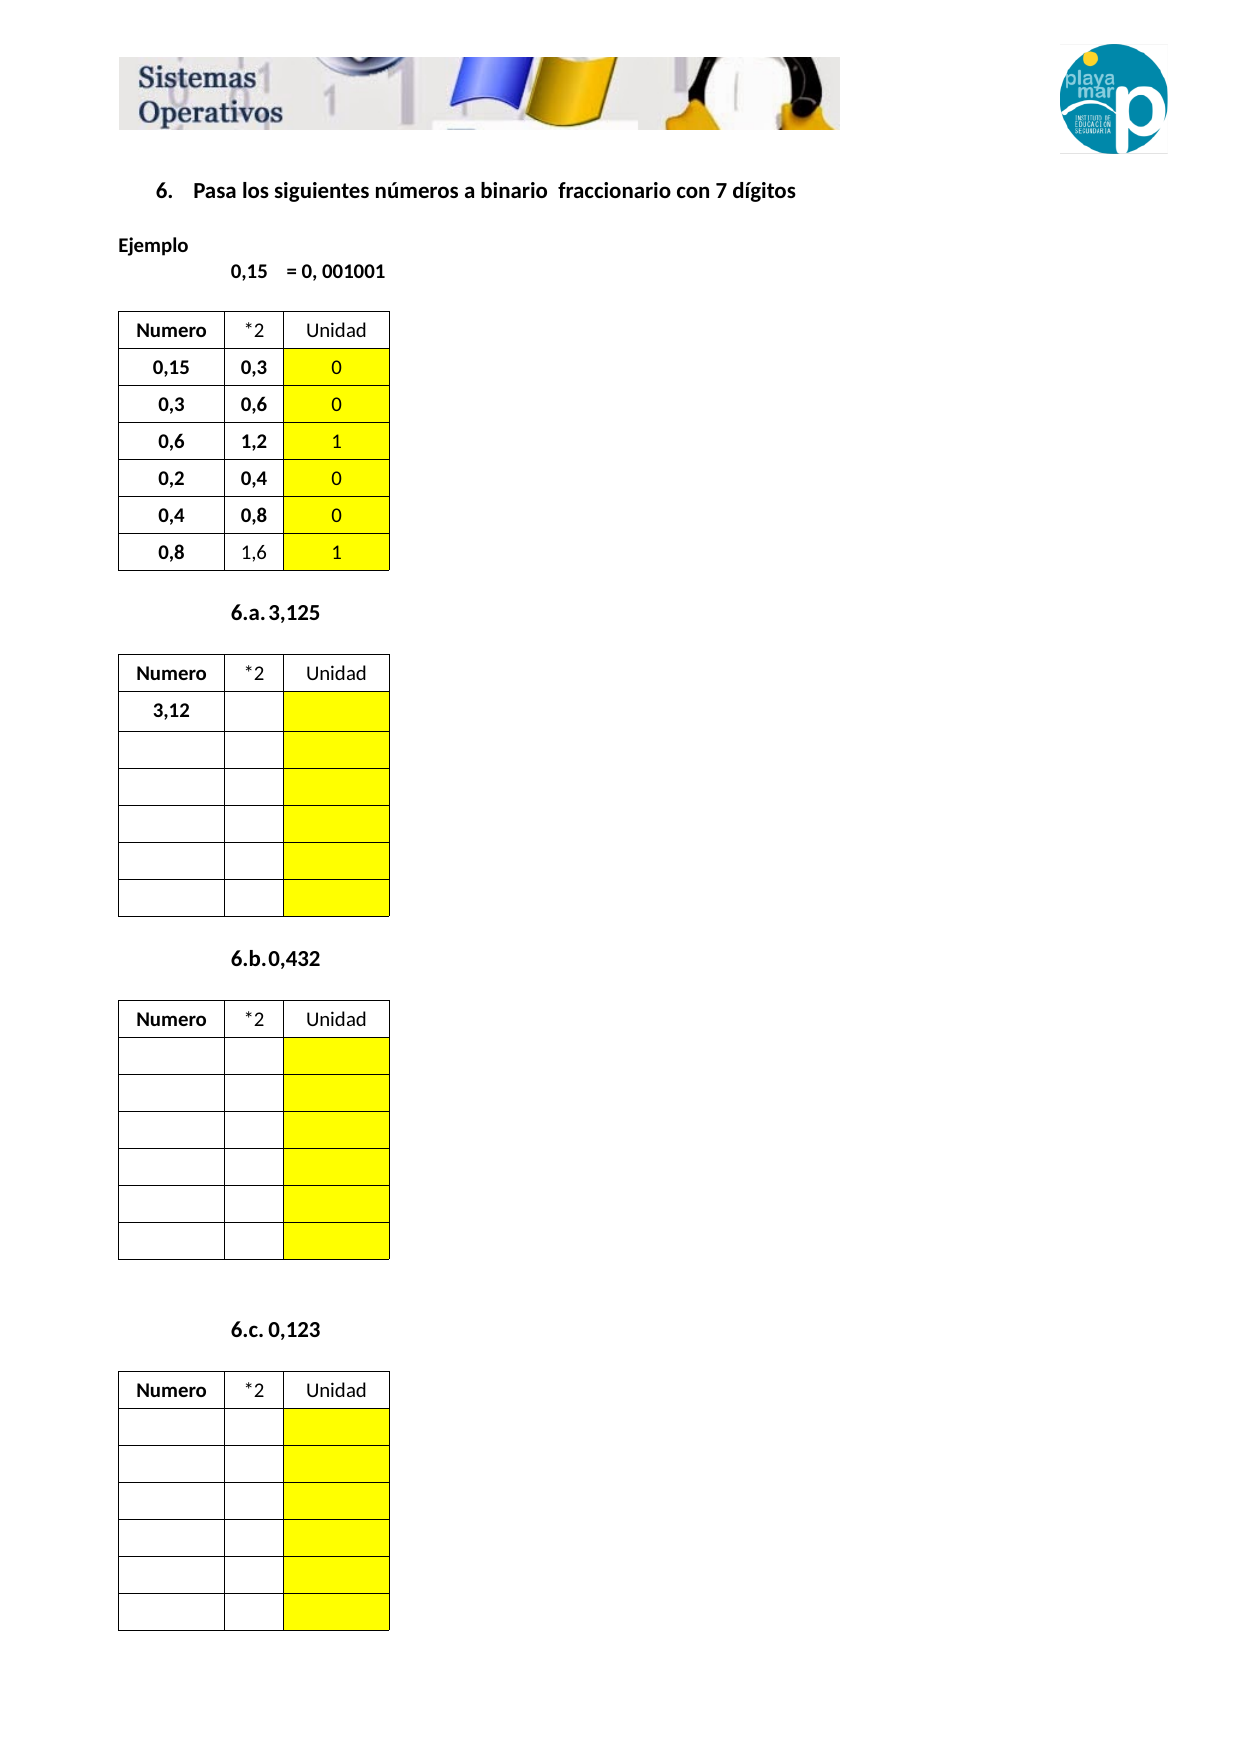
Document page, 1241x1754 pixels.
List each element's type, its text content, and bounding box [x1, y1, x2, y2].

table_cell [119, 1483, 224, 1519]
picture [1124, 44, 1168, 85]
table_cell 1,2 [225, 423, 283, 459]
table_cell 0,3 [225, 349, 283, 385]
picture [1115, 87, 1168, 154]
table_cell 0,6 [119, 423, 224, 459]
table_cell [225, 1149, 283, 1185]
table_cell [284, 880, 389, 916]
table_cell 0,3 [119, 386, 224, 422]
table_cell 1,6 [225, 534, 283, 570]
list Pasa los siguientes números a binario fraccionario con 7 dígitos [156, 176, 1122, 204]
list 0,432 [231, 944, 1122, 972]
table_cell [119, 806, 224, 842]
table_cell 0 [284, 497, 389, 533]
table_cell [225, 1112, 283, 1148]
table_cell [225, 843, 283, 879]
table_cell [119, 843, 224, 879]
table_cell [284, 806, 389, 842]
picture [1095, 75, 1103, 90]
table_cell [225, 1446, 283, 1482]
table_cell [284, 1483, 389, 1519]
table_cell [225, 732, 283, 768]
table_cell [119, 880, 224, 916]
table_cell [119, 1112, 224, 1148]
table_cell [119, 1409, 224, 1445]
table_cell [119, 732, 224, 768]
table_cell [284, 732, 389, 768]
table_header Numero [119, 312, 224, 348]
table_cell 3,12 [119, 692, 224, 731]
table_cell [225, 1223, 283, 1259]
table_cell [225, 1557, 283, 1593]
table_header Unidad [284, 1372, 389, 1408]
table_cell [284, 1520, 389, 1556]
table_cell [119, 1223, 224, 1259]
table_cell [284, 692, 389, 731]
table_cell [284, 1409, 389, 1445]
table_cell [284, 1075, 389, 1111]
table_header Unidad [284, 312, 389, 348]
table_cell [284, 843, 389, 879]
table_cell 0 [284, 349, 389, 385]
table_cell [225, 1483, 283, 1519]
table_header *2 [225, 1001, 283, 1037]
table_header Unidad [284, 1001, 389, 1037]
table_cell [119, 1594, 224, 1630]
table_cell [225, 769, 283, 805]
table_cell 0 [284, 460, 389, 496]
table_cell [225, 1186, 283, 1222]
table_header *2 [225, 312, 283, 348]
table_cell [284, 1446, 389, 1482]
picture [119, 57, 840, 130]
table_header Unidad [284, 655, 389, 691]
table_header Numero [119, 1001, 224, 1037]
table_cell [284, 1149, 389, 1185]
table_cell [284, 769, 389, 805]
table_cell [284, 1038, 389, 1074]
table_cell [284, 1112, 389, 1148]
table_cell 0 [284, 386, 389, 422]
table_cell [284, 1557, 389, 1593]
table_cell [119, 1446, 224, 1482]
table_cell [225, 806, 283, 842]
table_cell 0,8 [225, 497, 283, 533]
table_header *2 [225, 1372, 283, 1408]
table_cell 0,4 [119, 497, 224, 533]
table_cell [225, 1594, 283, 1630]
picture [1070, 75, 1075, 84]
table_cell [119, 1075, 224, 1111]
table_cell 0,2 [119, 460, 224, 496]
table_cell [119, 1520, 224, 1556]
table_cell 1 [284, 534, 389, 570]
list 0,123 [231, 1315, 1122, 1343]
table_cell [119, 1557, 224, 1593]
table_cell [119, 1186, 224, 1222]
table_cell [225, 1520, 283, 1556]
table_cell 0,15 [119, 349, 224, 385]
table_cell [284, 1223, 389, 1259]
list 0,15 = 0, 001001 [193, 258, 1122, 283]
list 3,125 [231, 598, 1122, 626]
picture [1108, 88, 1113, 97]
table_cell 0,4 [225, 460, 283, 496]
table_cell [225, 1038, 283, 1074]
table_cell [284, 1594, 389, 1630]
text Ejemplo [118, 232, 1122, 258]
table_cell [284, 1186, 389, 1222]
picture [1060, 101, 1113, 154]
table_cell 0,8 [119, 534, 224, 570]
picture [1100, 88, 1105, 97]
table_cell 1 [284, 423, 389, 459]
table_cell [119, 1149, 224, 1185]
table_cell 0,6 [225, 386, 283, 422]
picture [1079, 88, 1093, 97]
table_cell [225, 880, 283, 916]
table_header Numero [119, 655, 224, 691]
table_cell [225, 1075, 283, 1111]
table_cell [225, 692, 283, 731]
table_cell [119, 1038, 224, 1074]
table_header Numero [119, 1372, 224, 1408]
picture [1060, 44, 1104, 86]
table_cell [225, 1409, 283, 1445]
table_header *2 [225, 655, 283, 691]
table_cell [119, 769, 224, 805]
